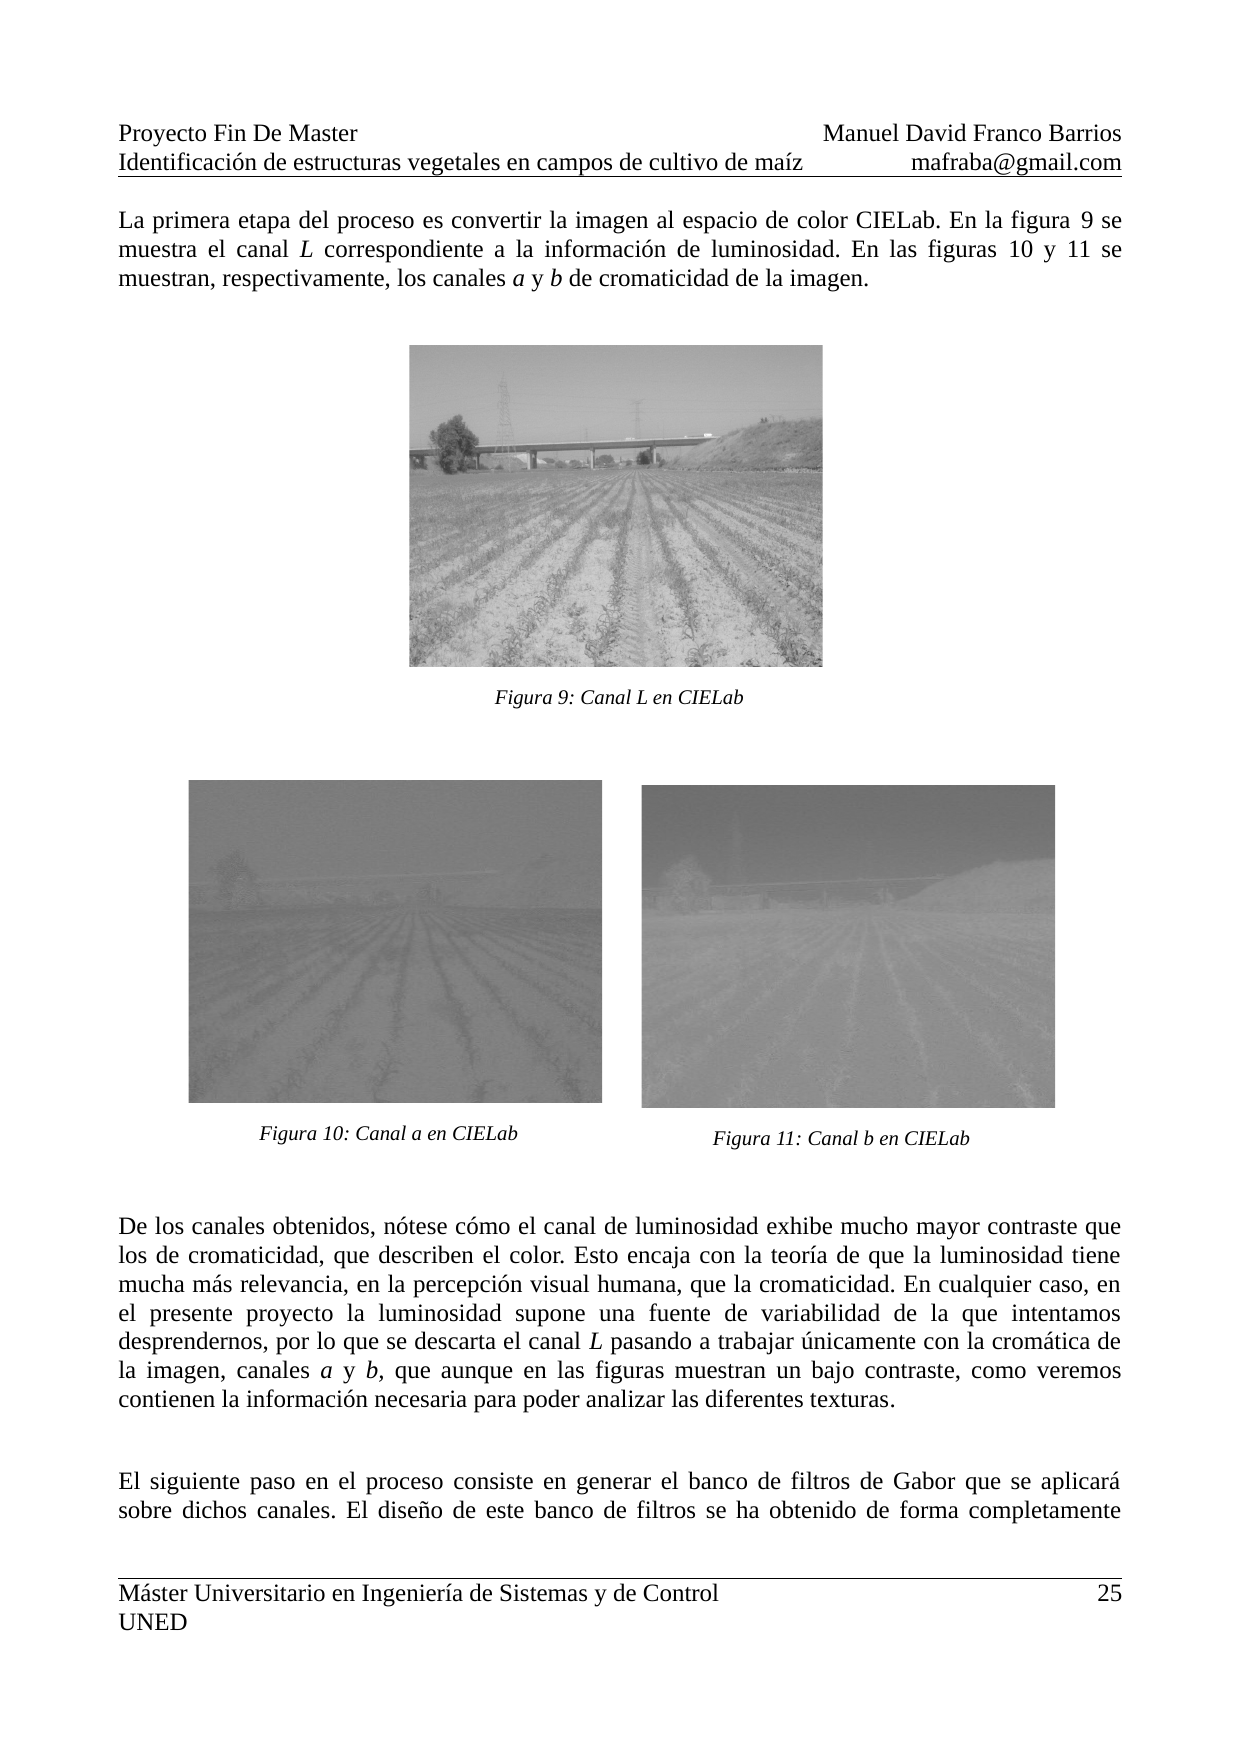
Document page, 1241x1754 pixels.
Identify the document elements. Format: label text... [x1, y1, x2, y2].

text Figura 9: Canal L en CIELab [409, 667, 831, 709]
text Figura 11: Canal b en CIELab [642, 1108, 1043, 1149]
picture [188, 780, 603, 1103]
picture [409, 345, 823, 667]
text De los canales obtenidos, nótese cómo el canal de luminosidad exhibe mucho mayor contraste que los de cromaticidad, que describen el color. Esto encaja con la teoría de que la luminosidad tiene mucha más relevancia, en la percepción visual humana, que la cromaticidad. En cualquier caso, en el presente proyecto la luminosidad supone una fuente de variabilidad de la que intentamos desprendernos, por lo que se descarta el canal L pasando a trabajar únicamente con la cromática de la imagen, canales a y b, que aunque en las figuras muestran un bajo contraste, como veremos contienen la información necesaria para poder analizar las diferentes texturas. [118, 1211, 1122, 1413]
text La primera etapa del proceso es convertir la imagen al espacio de color CIELab. En la figura 9 se muestra el canal L correspondiente a la información de luminosidad. En las figuras 10 y 11 se muestran, respectivamente, los canales a y b de cromaticidad de la imagen. [118, 205, 1122, 291]
text Figura 10: Canal a en CIELab [189, 1103, 590, 1144]
text El siguiente paso en el proceso consiste en generar el banco de filtros de Gabor que se aplicará sobre dichos canales. El diseño de este banco de filtros se ha obtenido de forma completamente [118, 1466, 1122, 1524]
picture [641, 785, 1055, 1108]
